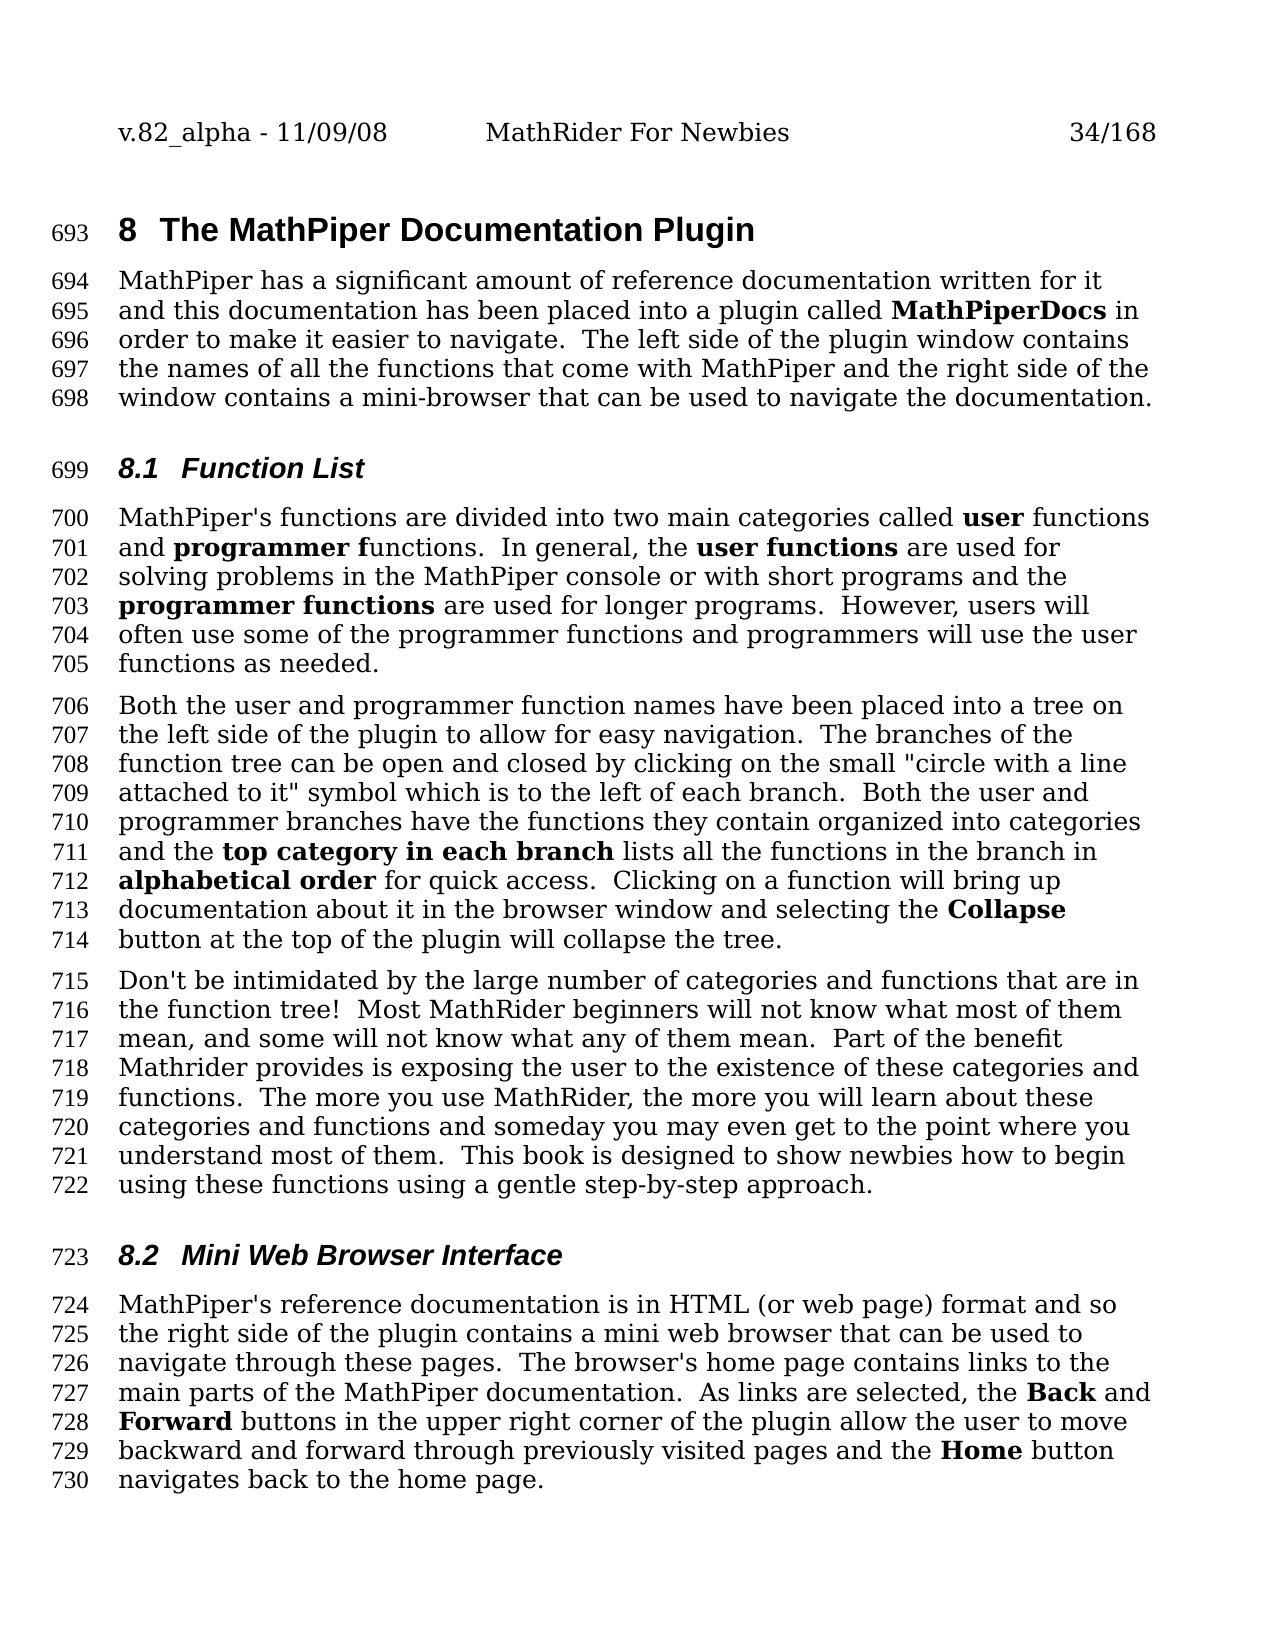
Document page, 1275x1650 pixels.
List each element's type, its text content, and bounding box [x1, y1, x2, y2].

text Both the user and programmer function names have been placed into a tree on the left side of the plugin to allow for easy navigation. The branches of the function tree can be open and closed by clicking on the small "circle with a line attached to it" symbol which is to the left of each branch. Both the user and programmer branches have the functions they contain organized into categories and the top category in each branch lists all the functions in the branch in alphabetical order for quick access. Clicking on a function will bring up documentation about it in the browser window and selecting the Collapse button at the top of the plugin will collapse the tree. [118, 691, 1157, 954]
text MathPiper's reference documentation is in HTML (or web page) format and so the right side of the plugin contains a mini web browser that can be used to navigate through these pages. The browser's home page contains links to the main parts of the MathPiper documentation. As links are selected, the Back and Forward buttons in the upper right corner of the plugin allow the user to move backward and forward through previously visited pages and the Home button navigates back to the home page. [118, 1290, 1157, 1495]
text MathPiper has a significant amount of reference documentation written for it and this documentation has been placed into a plugin called MathPiperDocs in order to make it easier to navigate. The left side of the plugin window contains the names of all the functions that come with MathPiper and the right side of the window contains a mini-browser that can be used to navigate the documentation. [118, 266, 1157, 412]
subtitle Mini Web Browser Interface [118, 1238, 1157, 1272]
text MathPiper's functions are divided into two main categories called user functions and programmer functions. In general, the user functions are used for solving problems in the MathPiper console or with short programs and the programmer functions are used for longer programs. However, users will often use some of the programmer functions and programmers will use the user functions as needed. [118, 503, 1157, 679]
subtitle The MathPiper Documentation Plugin [118, 210, 1157, 248]
text Don't be intimidated by the large number of categories and functions that are in the function tree! Most MathRider beginners will not know what most of them mean, and some will not know what any of them mean. Part of the benefit Mathrider provides is exposing the user to the existence of these categories and functions. The more you use MathRider, the more you will learn about these categories and functions and someday you may even get to the point where you understand most of them. This book is designed to show newbies how to begin using these functions using a gentle step-by-step approach. [118, 966, 1157, 1199]
subtitle Function List [118, 452, 1157, 485]
